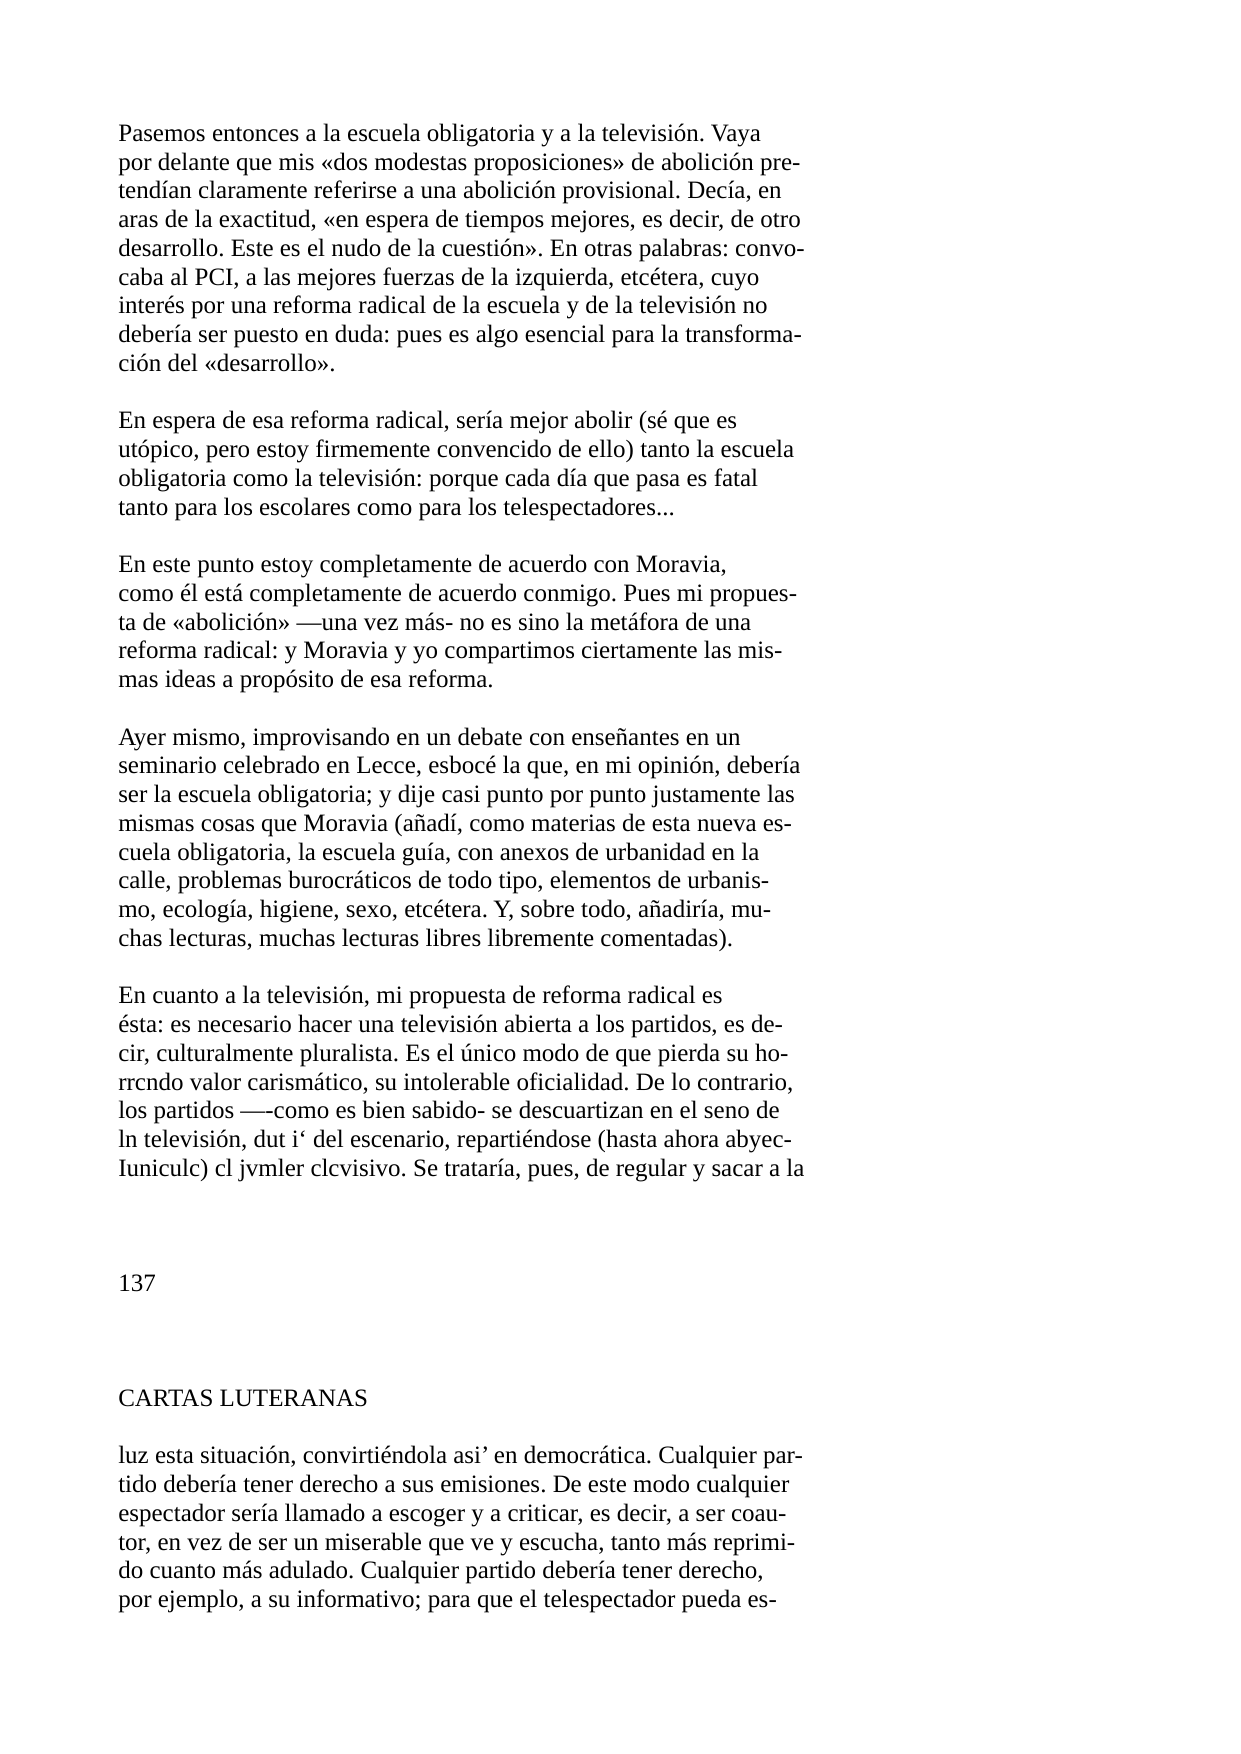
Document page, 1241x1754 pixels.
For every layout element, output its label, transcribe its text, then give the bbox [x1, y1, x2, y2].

text ción del «desarrollo». [118, 348, 1122, 377]
text espectador sería llamado a escoger y a criticar, es decir, a ser coau- [118, 1498, 1122, 1527]
text tido debería tener derecho a sus emisiones. De este modo cualquier [118, 1469, 1122, 1498]
text calle, problemas burocráticos de todo tipo, elementos de urbanis- [118, 866, 1122, 894]
text tendían claramente referirse a una abolición provisional. Decía, en [118, 176, 1122, 204]
text mismas cosas que Moravia (añadí, como materias de esta nueva es- [118, 808, 1122, 837]
text En este punto estoy completamente de acuerdo con Moravia, [118, 549, 1122, 578]
text obligatoria como la televisión: porque cada día que pasa es fatal [118, 463, 1122, 492]
text los partidos —-como es bien sabido- se descuartizan en el seno de [118, 1096, 1122, 1124]
text mas ideas a propósito de esa reforma. [118, 664, 1122, 693]
text En espera de esa reforma radical, sería mejor abolir (sé que es [118, 406, 1122, 434]
text rrcndo valor carismático, su intolerable oficialidad. De lo contrario, [118, 1067, 1122, 1096]
text desarrollo. Este es el nudo de la cuestión». En otras palabras: convo- [118, 233, 1122, 262]
text Iuniculc) cl jvmler clcvisivo. Se trataría, pues, de regular y sacar a la [118, 1153, 1122, 1182]
text ta de «abolición» —una vez más- no es sino la metáfora de una [118, 607, 1122, 636]
text caba al PCI, a las mejores fuerzas de la izquierda, etcétera, cuyo [118, 262, 1122, 291]
text Ayer mismo, improvisando en un debate con enseñantes en un [118, 722, 1122, 751]
text por delante que mis «dos modestas proposiciones» de abolición pre- [118, 147, 1122, 176]
text chas lecturas, muchas lecturas libres libremente comentadas). [118, 923, 1122, 952]
text tor, en vez de ser un miserable que ve y escucha, tanto más reprimi- [118, 1527, 1122, 1556]
text luz esta situación, convirtiéndola asi’ en democrática. Cualquier par- [118, 1441, 1122, 1469]
text debería ser puesto en duda: pues es algo esencial para la transforma- [118, 319, 1122, 348]
text seminario celebrado en Lecce, esbocé la que, en mi opinión, debería [118, 751, 1122, 779]
text por ejemplo, a su informativo; para que el telespectador pueda es- [118, 1584, 1122, 1613]
text interés por una reforma radical de la escuela y de la televisión no [118, 291, 1122, 319]
text mo, ecología, higiene, sexo, etcétera. Y, sobre todo, añadiría, mu- [118, 894, 1122, 923]
text como él está completamente de acuerdo conmigo. Pues mi propues- [118, 578, 1122, 607]
text 137 [118, 1268, 1122, 1297]
text ésta: es necesario hacer una televisión abierta a los partidos, es de- [118, 1009, 1122, 1038]
text Pasemos entonces a la escuela obligatoria y a la televisión. Vaya [118, 118, 1122, 147]
text reforma radical: y Moravia y yo compartimos ciertamente las mis- [118, 636, 1122, 664]
text cir, culturalmente pluralista. Es el único modo de que pierda su ho- [118, 1038, 1122, 1067]
text tanto para los escolares como para los telespectadores... [118, 492, 1122, 521]
text ser la escuela obligatoria; y dije casi punto por punto justamente las [118, 779, 1122, 808]
text CARTAS LUTERANAS [118, 1383, 1122, 1412]
text cuela obligatoria, la escuela guía, con anexos de urbanidad en la [118, 837, 1122, 866]
text En cuanto a la televisión, mi propuesta de reforma radical es [118, 981, 1122, 1009]
text utópico, pero estoy firmemente convencido de ello) tanto la escuela [118, 434, 1122, 463]
text aras de la exactitud, «en espera de tiempos mejores, es decir, de otro [118, 204, 1122, 233]
text ln televisión, dut i‘ del escenario, repartiéndose (hasta ahora abyec- [118, 1124, 1122, 1153]
text do cuanto más adulado. Cualquier partido debería tener derecho, [118, 1556, 1122, 1584]
